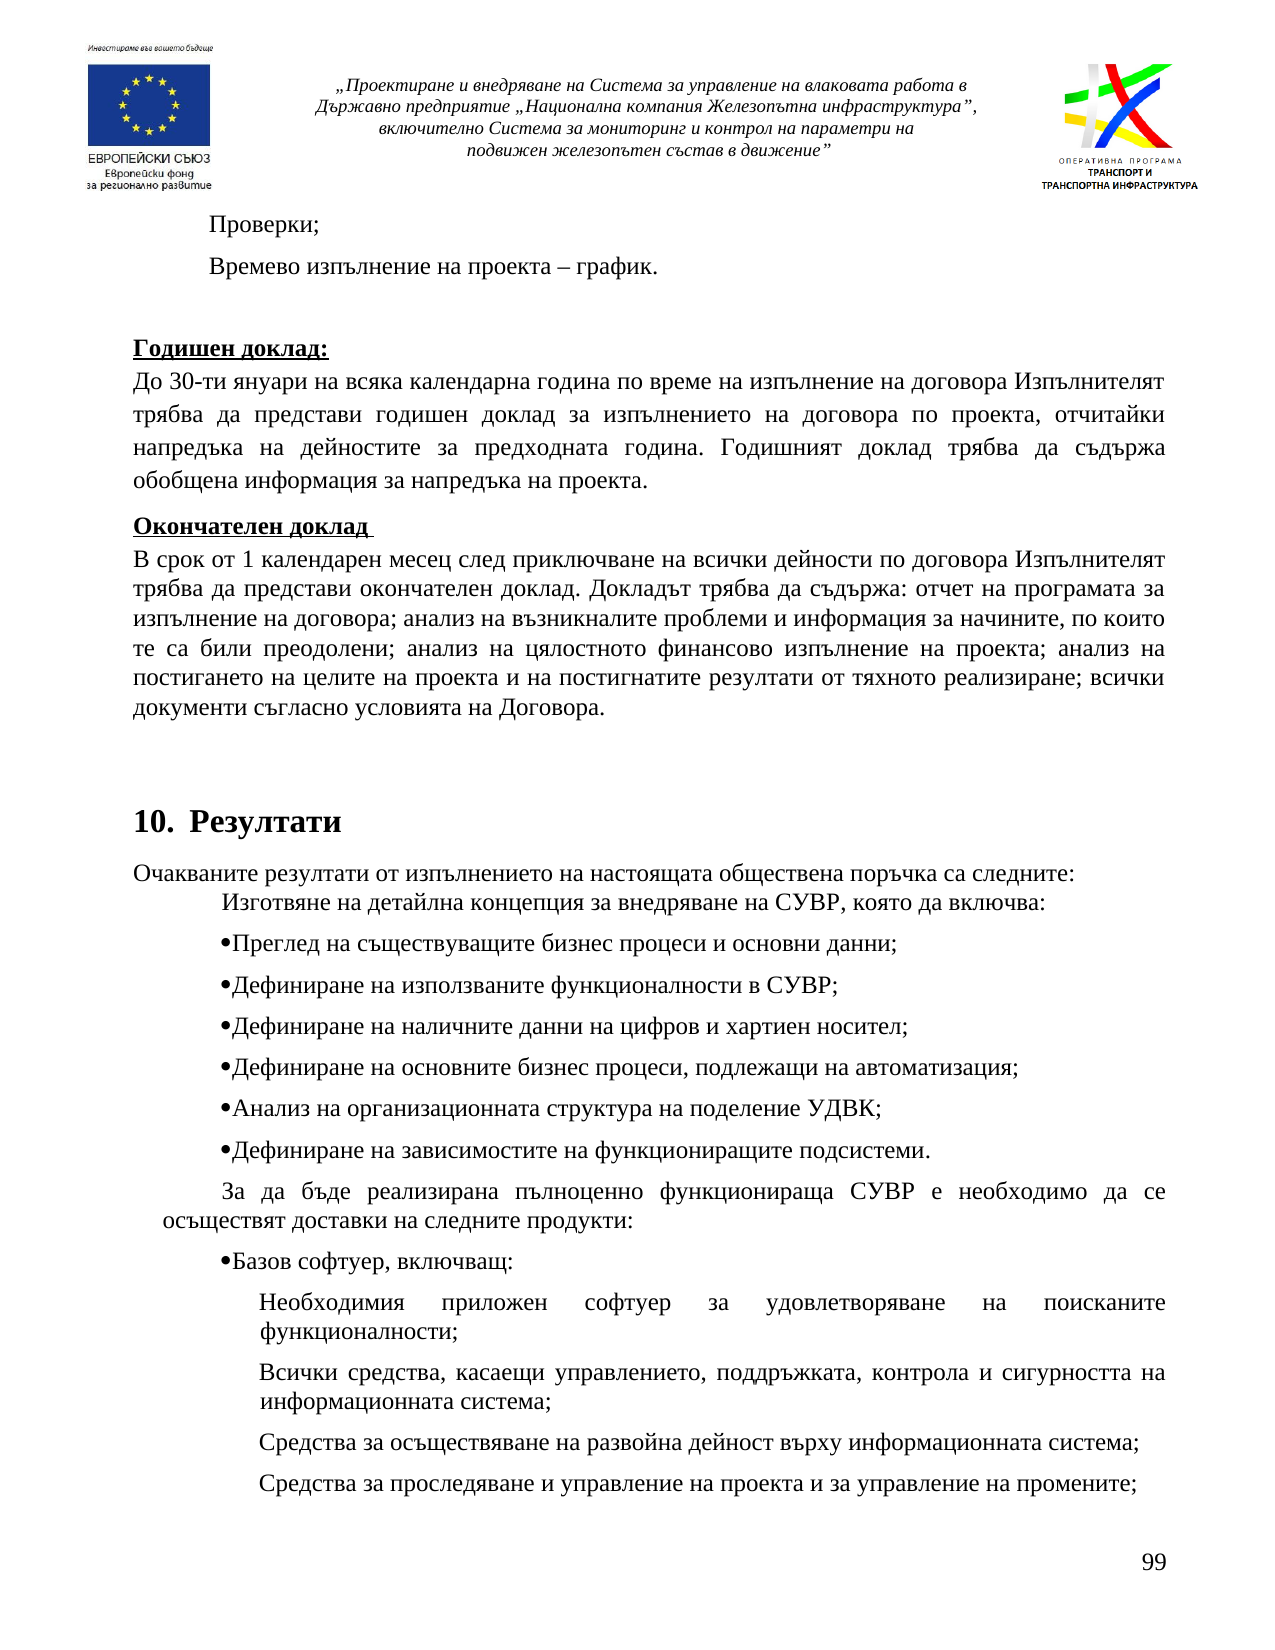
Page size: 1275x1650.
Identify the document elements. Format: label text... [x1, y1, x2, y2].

text Средства за проследяване и управление на проекта и за управление на промените; [239, 1468, 1167, 1497]
text Изготвяне на детайлна концепция за внедряване на СУВР, която да включва: [162, 887, 1167, 916]
text Всички средства, касаещи управлението, поддръжката, контрола и сигурността на информационната система; [239, 1357, 1167, 1415]
text В срок от 1 календарен месец след приключване на всички дейности по договора Изпълнителят трябва да представи окончателен доклад. Докладът трябва да съдържа: отчет на програмата за изпълнение на договора; анализ на възникналите проблеми и информация за начините, по които те са били преодолени; анализ на цялостното финансово изпълнение на проекта; анализ на постигането на целите на проекта и на постигнатите резултати от тяхното реализиране; всички документи съгласно условията на Договора. [133, 544, 1167, 721]
text Анализ на организационната структура на поделение УДВК; [221, 1093, 1167, 1122]
subtitle Резултати [133, 801, 1167, 839]
text Дефиниране на основните бизнес процеси, подлежащи на автоматизация; [221, 1052, 1167, 1081]
text Базов софтуер, включващ: [221, 1246, 1167, 1275]
text Дефиниране на използваните функционалности в СУВР; [221, 970, 1167, 998]
text Необходимия приложен софтуер за удовлетворяване на поисканите функционалности; [239, 1287, 1167, 1345]
text Годишен доклад: [133, 333, 1167, 362]
text Окончателен доклад [133, 511, 1167, 540]
text Времево изпълнение на проекта – график. [189, 251, 1167, 279]
text Преглед на съществуващите бизнес процеси и основни данни; [221, 928, 1167, 957]
text За да бъде реализирана пълноценно функционираща СУВР е необходимо да се осъществят доставки на следните продукти: [162, 1176, 1167, 1233]
text До 30-ти януари на всяка календарна година по време на изпълнение на договора Изпълнителят трябва да представи годишен доклад за изпълнението на договора по проекта, отчитайки напредъка на дейностите за предходната година. Годишният доклад трябва да съдържа обобщена информация за напредъка на проекта. [133, 366, 1167, 494]
text Проверки; [189, 209, 1167, 238]
text Средства за осъществяване на развойна дейност върху информационната система; [239, 1427, 1167, 1456]
text Дефиниране на зависимостите на функциониращите подсистеми. [221, 1135, 1167, 1163]
text Очакваните резултати от изпълнението на настоящата обществена поръчка са следните: [133, 858, 1167, 886]
text Дефиниране на наличните данни на цифров и хартиен носител; [221, 1011, 1167, 1040]
